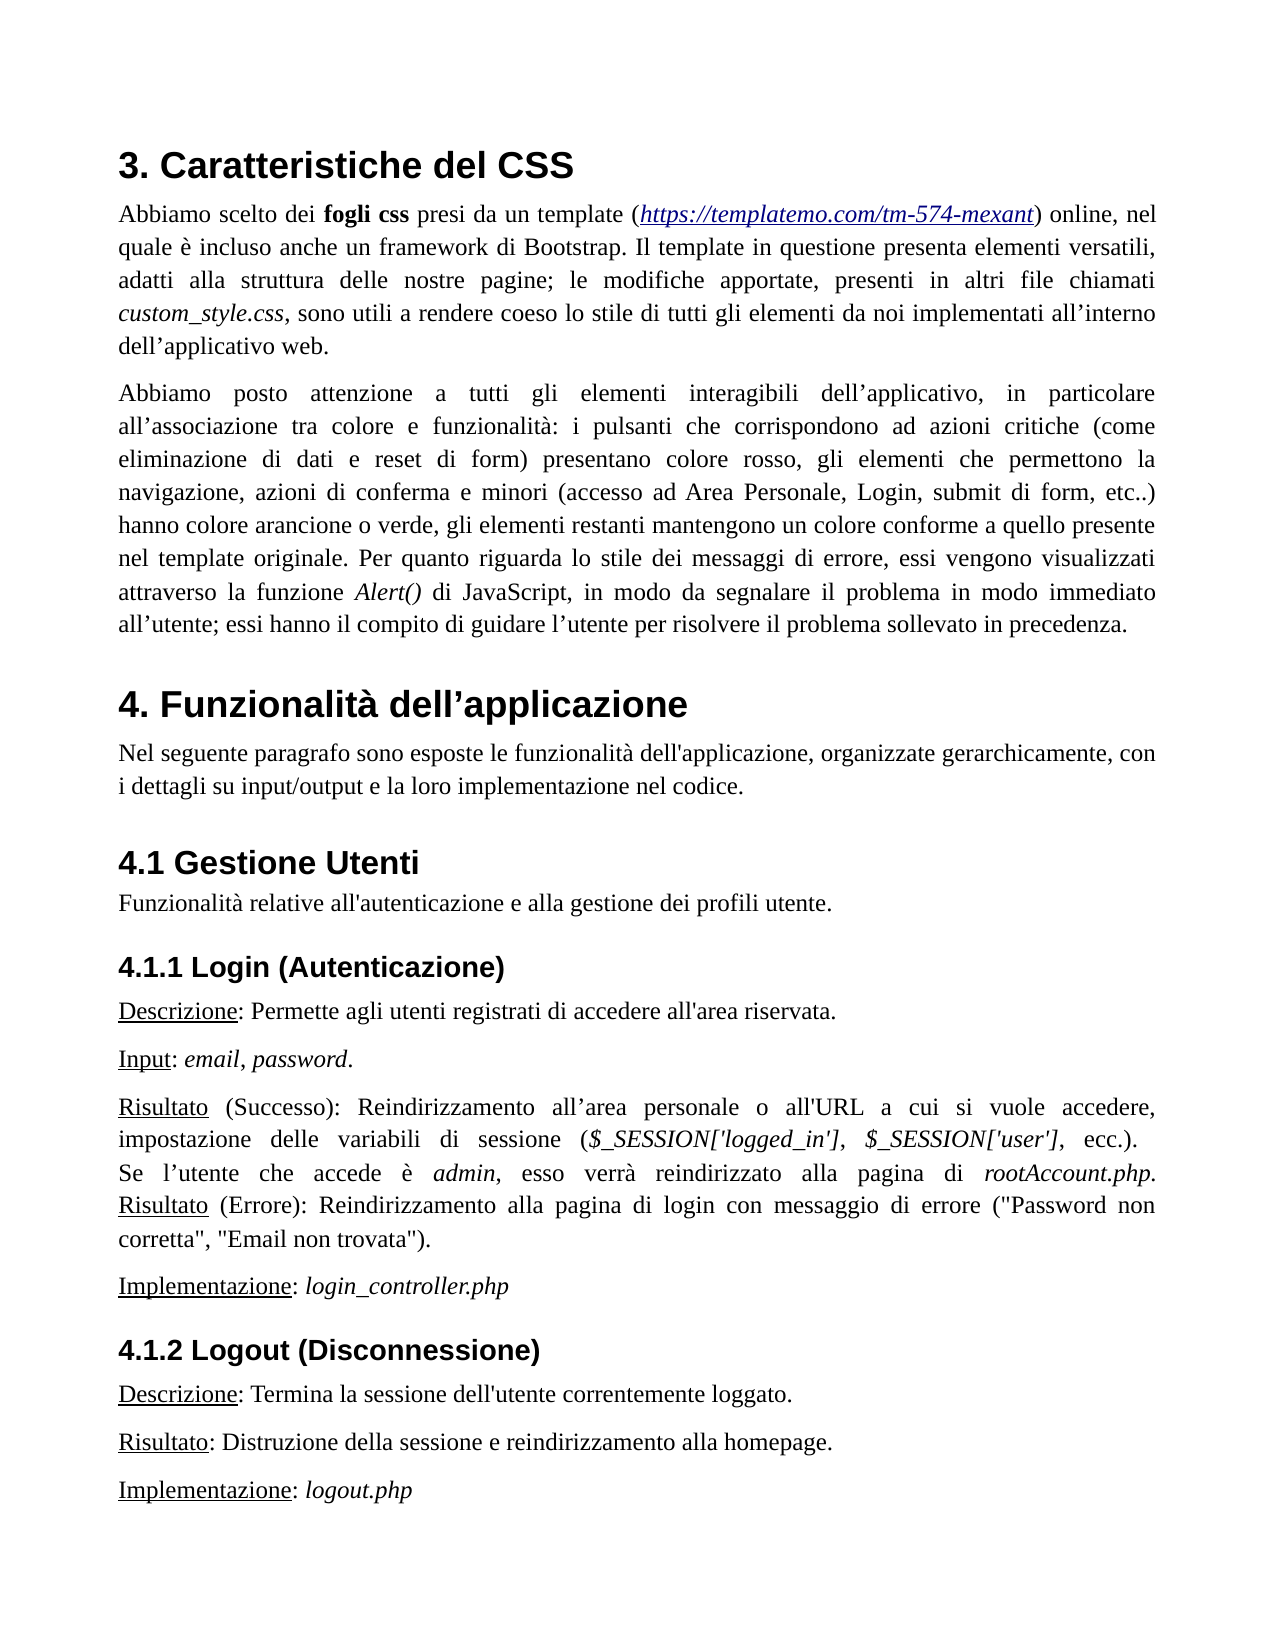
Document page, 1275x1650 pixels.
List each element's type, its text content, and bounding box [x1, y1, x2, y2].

subtitle 4. Funzionalità dell’applicazione [118, 682, 1157, 725]
subtitle 4.1.1 Login (Autenticazione) [118, 950, 1157, 984]
text Risultato (Successo): Reindirizzamento all’area personale o all'URL a cui si vuole accedere, impostazione delle variabili di sessione ($_SESSION['logged_in'], $_SESSION['user'], ecc.). Se l’utente che accede è admin, esso verrà reindirizzato alla pagina di rootAccount.php. Risultato (Errore): Reindirizzamento alla pagina di login con messaggio di errore ("Password non corretta", "Email non trovata"). [118, 1092, 1157, 1252]
subtitle 3. Caratteristiche del CSS [118, 143, 1157, 186]
text Descrizione: Termina la sessione dell'utente correntemente loggato. [118, 1379, 1157, 1408]
text Abbiamo posto attenzione a tutti gli elementi interagibili dell’applicativo, in particolare all’associazione tra colore e funzionalità: i pulsanti che corrispondono ad azioni critiche (come eliminazione di dati e reset di form) presentano colore rosso, gli elementi che permettono la navigazione, azioni di conferma e minori (accesso ad Area Personale, Login, submit di form, etc..) hanno colore arancione o verde, gli elementi restanti mantengono un colore conforme a quello presente nel template originale. Per quanto riguarda lo stile dei messaggi di errore, essi vengono visualizzati attraverso la funzione Alert() di JavaScript, in modo da segnalare il problema in modo immediato all’utente; essi hanno il compito di guidare l’utente per risolvere il problema sollevato in precedenza. [118, 378, 1157, 638]
text Abbiamo scelto dei fogli css presi da un template (https://templatemo.com/tm-574-mexant) online, nel quale è incluso anche un framework di Bootstrap. Il template in questione presenta elementi versatili, adatti alla struttura delle nostre pagine; le modifiche apportate, presenti in altri file chiamati custom_style.css, sono utili a rendere coeso lo stile di tutti gli elementi da noi implementati all’interno dell’applicativo web. [118, 199, 1157, 359]
text Funzionalità relative all'autenticazione e alla gestione dei profili utente. [118, 888, 1157, 917]
text Nel seguente paragrafo sono esposte le funzionalità dell'applicazione, organizzate gerarchicamente, con i dettagli su input/output e la loro implementazione nel codice. [118, 738, 1157, 799]
text Input: email, password. [118, 1044, 1157, 1073]
subtitle 4.1 Gestione Utenti [118, 843, 1157, 882]
text Implementazione: login_controller.php [118, 1271, 1157, 1300]
text Risultato: Distruzione della sessione e reindirizzamento alla homepage. [118, 1427, 1157, 1456]
text Descrizione: Permette agli utenti registrati di accedere all'area riservata. [118, 996, 1157, 1025]
text Implementazione: logout.php [118, 1475, 1157, 1503]
subtitle 4.1.2 Logout (Disconnessione) [118, 1333, 1157, 1367]
